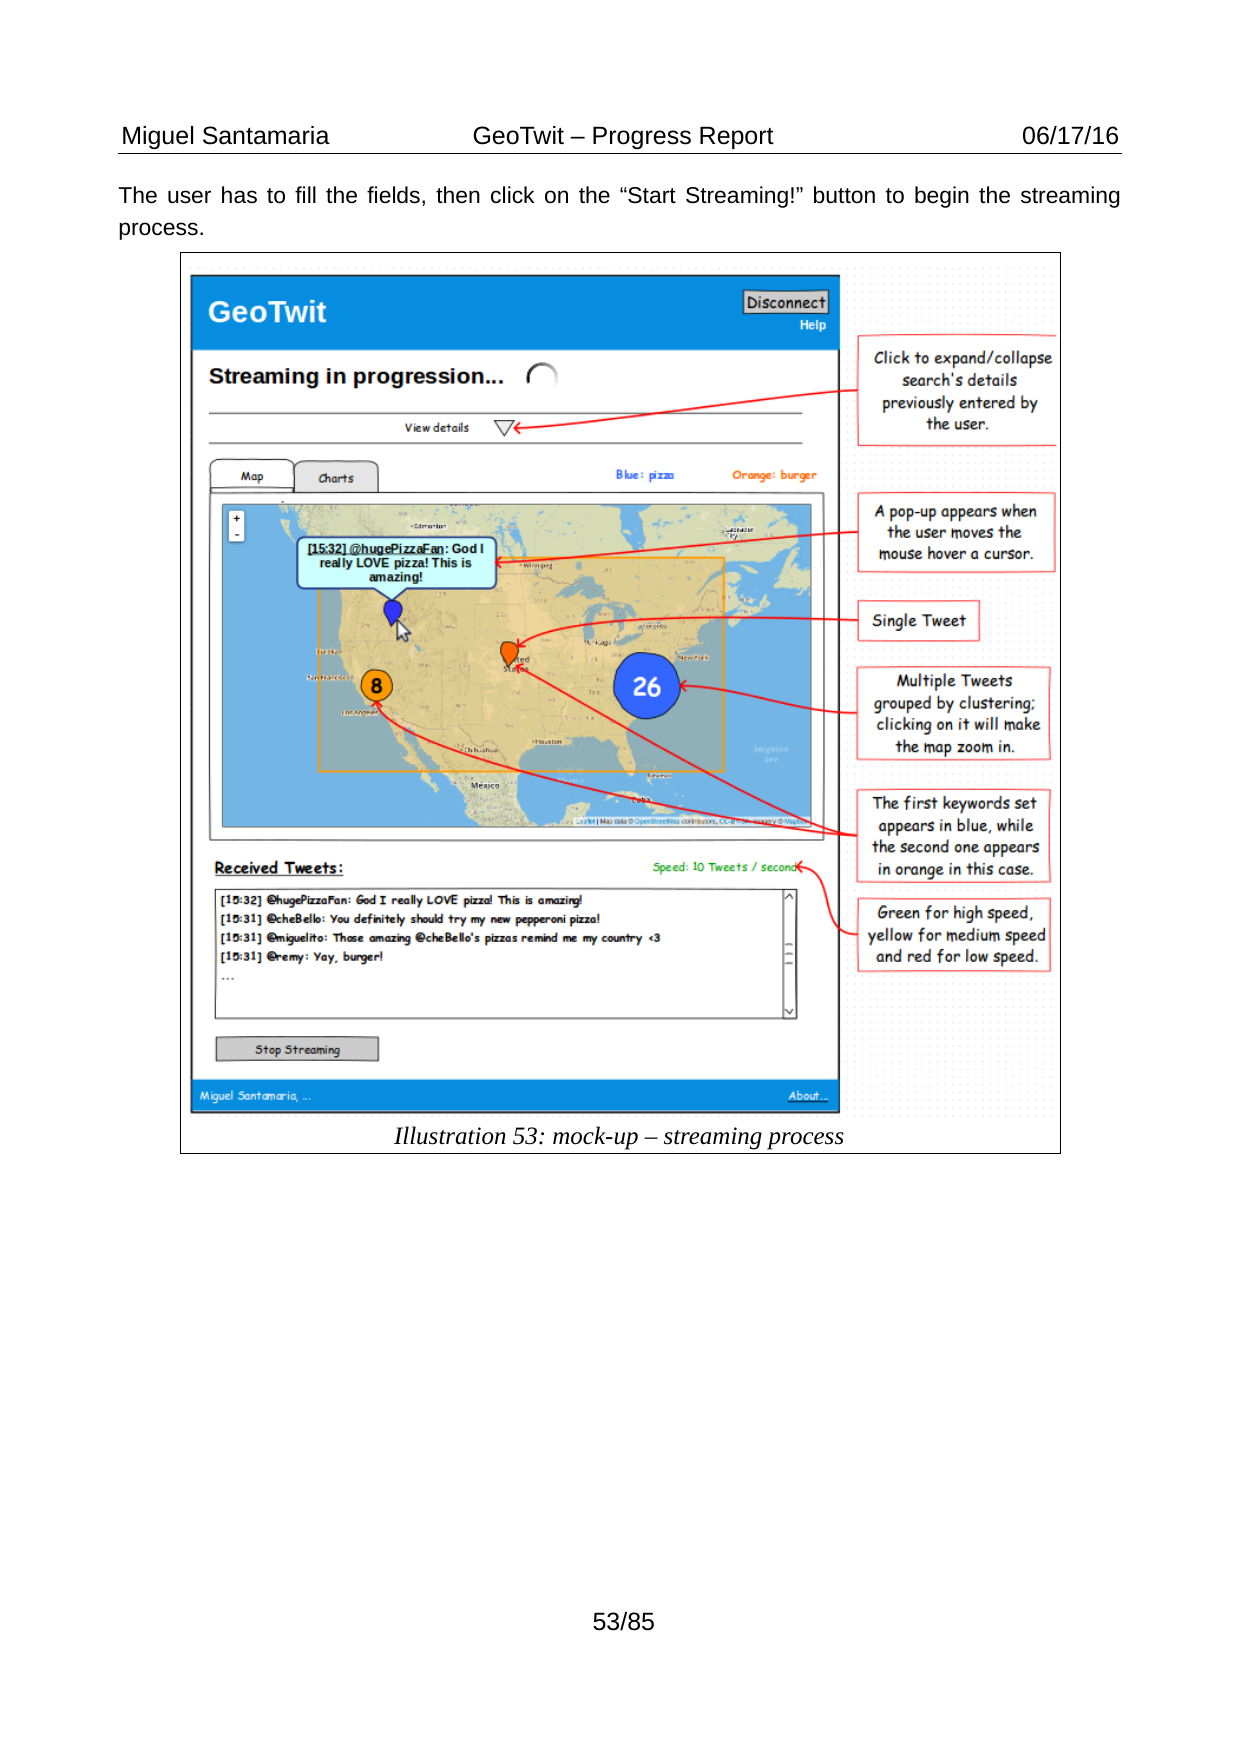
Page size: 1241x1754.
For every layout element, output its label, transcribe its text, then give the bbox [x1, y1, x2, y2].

text [181, 1118, 1060, 1153]
text The user has to fill the fields, then click on the “Start Streaming!” button to begin the streaming process. [118, 182, 1122, 240]
picture [183, 267, 1057, 1121]
text Illustration 53: mock-up – streaming process [183, 1121, 1057, 1150]
